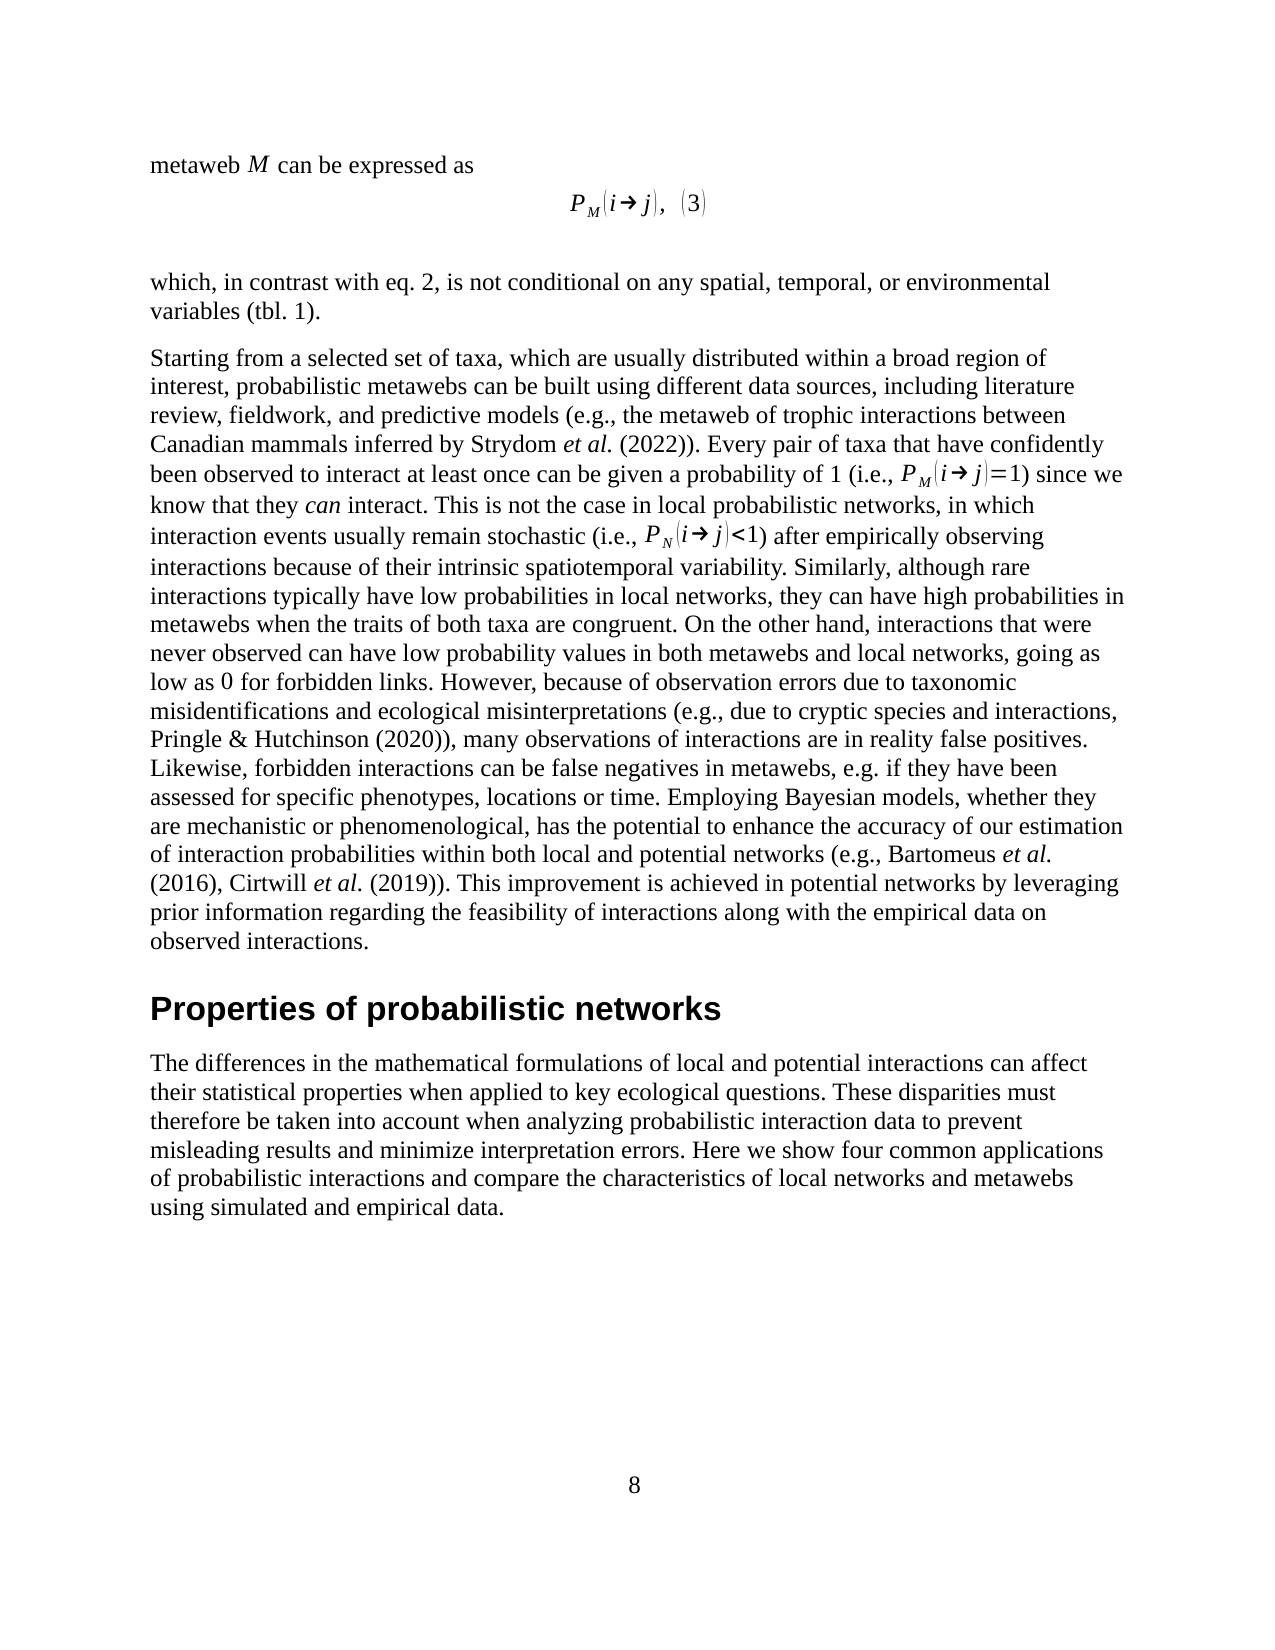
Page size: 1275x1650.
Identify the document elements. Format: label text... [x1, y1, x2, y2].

text Starting from a selected set of taxa, which are usually distributed within a broad region of interest, probabilistic metawebs can be built using different data sources, including literature review, fieldwork, and predictive models (e.g., the metaweb of trophic interactions between Canadian mammals inferred by Strydom et al. (2022)). Every pair of taxa that have confidently been observed to interact at least once can be given a probability of (i.e., ) since we know that they can interact. This is not the case in local probabilistic networks, in which interaction events usually remain stochastic (i.e., ) after empirically observing interactions because of their intrinsic spatiotemporal variability. Similarly, although rare interactions typically have low probabilities in local networks, they can have high probabilities in metawebs when the traits of both taxa are congruent. On the other hand, interactions that were never observed can have low probability values in both metawebs and local networks, going as low as for forbidden links. However, because of observation errors due to taxonomic misidentifications and ecological misinterpretations (e.g., due to cryptic species and interactions, Pringle & Hutchinson (2020)), many observations of interactions are in reality false positives. Likewise, forbidden interactions can be false negatives in metawebs, e.g. if they have been assessed for specific phenotypes, locations or time. Employing Bayesian models, whether they are mechanistic or phenomenological, has the potential to enhance the accuracy of our estimation of interaction probabilities within both local and potential networks (e.g., Bartomeus et al. (2016), Cirtwill et al. (2019)). This improvement is achieved in potential networks by leveraging prior information regarding the feasibility of interactions along with the empirical data on observed interactions. [150, 343, 1125, 954]
text The differences in the mathematical formulations of local and potential interactions can affect their statistical properties when applied to key ecological questions. These disparities must therefore be taken into account when analyzing probabilistic interaction data to prevent misleading results and minimize interpretation errors. Here we show four common applications of probabilistic interactions and compare the characteristics of local networks and metawebs using simulated and empirical data. [150, 1048, 1125, 1221]
text which, in contrast with eq. 2, is not conditional on any spatial, temporal, or environmental variables (tbl. 1). [150, 267, 1125, 325]
subtitle Properties of probabilistic networks [150, 988, 1125, 1027]
